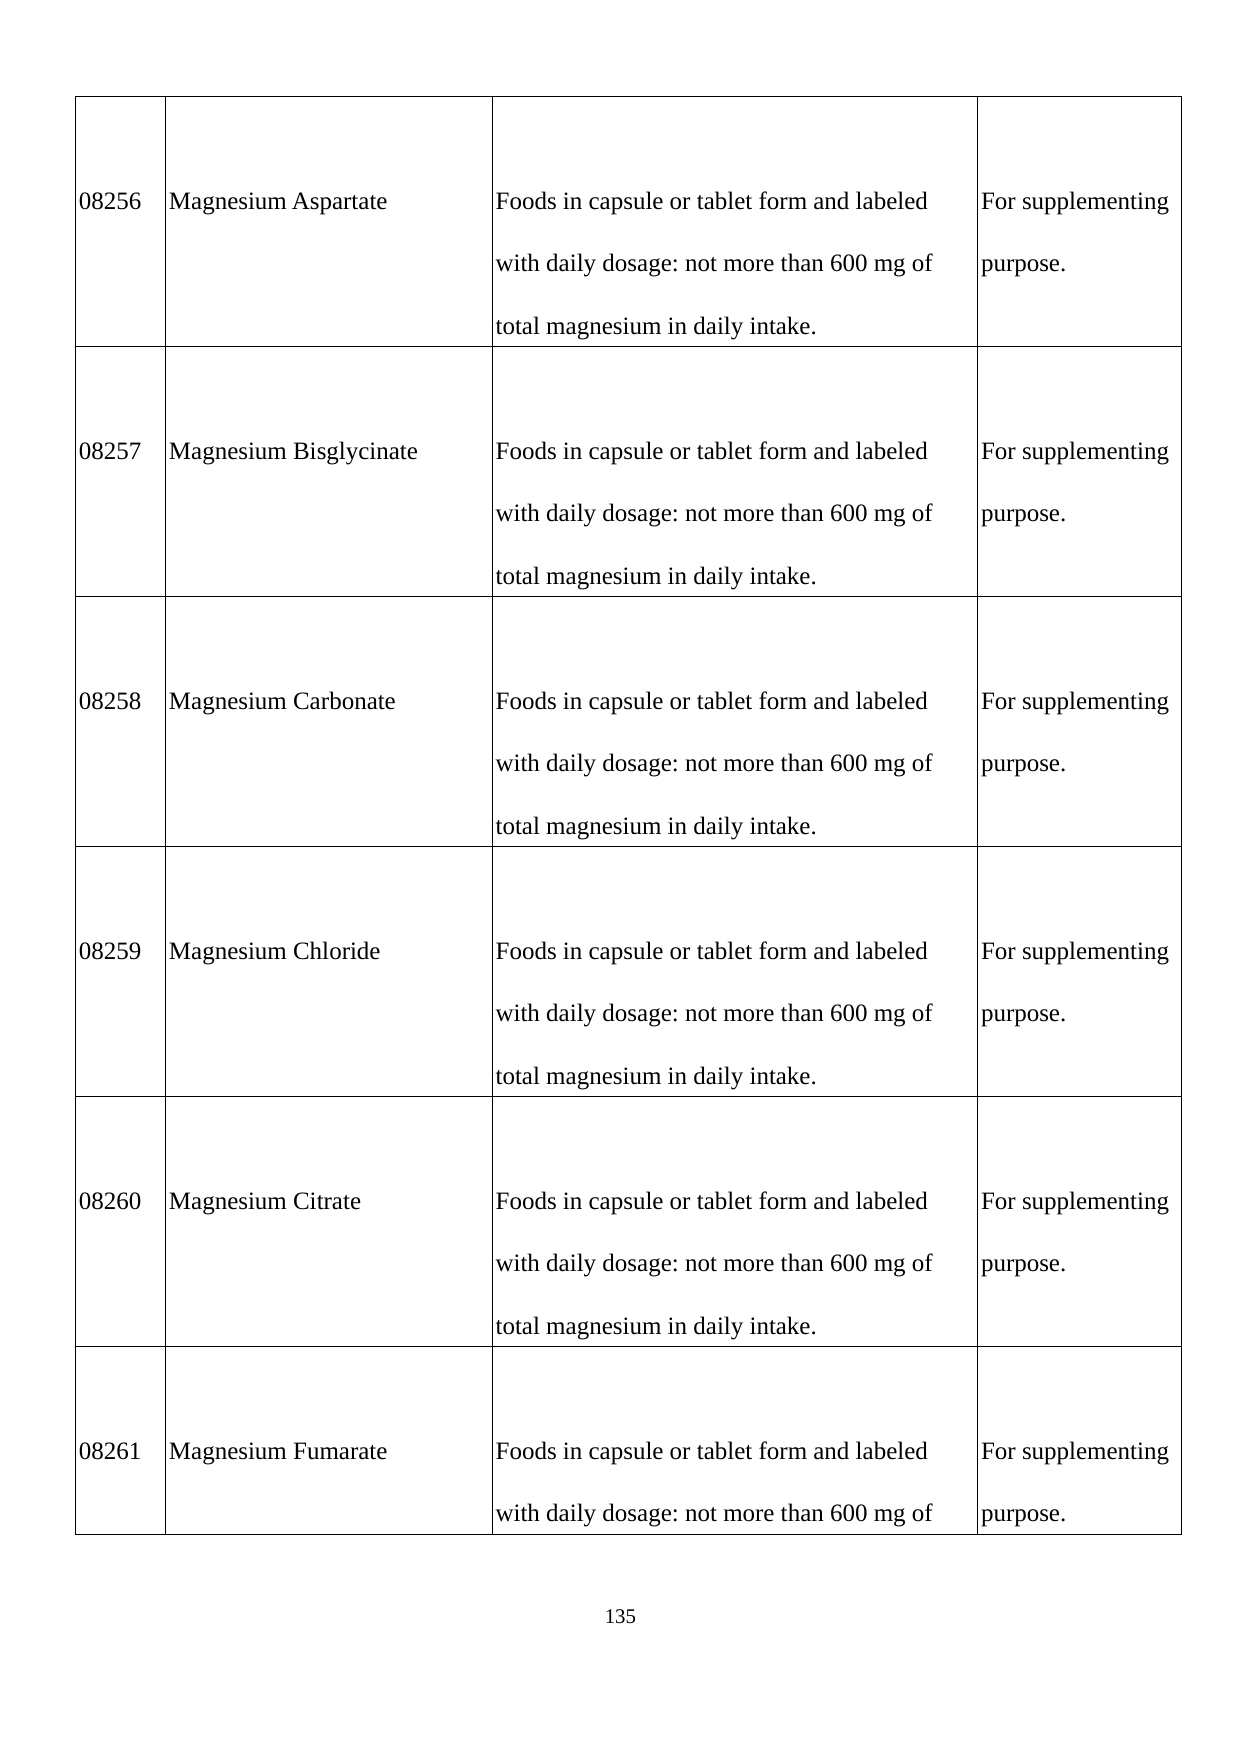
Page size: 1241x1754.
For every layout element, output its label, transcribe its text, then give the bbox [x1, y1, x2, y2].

table_cell Magnesium Carbonate [166, 597, 492, 846]
table_cell 08259 [76, 847, 165, 1096]
table_cell Foods in capsule or tablet form and labeled with daily dosage: not more than 600 mg of [493, 1347, 977, 1534]
table_cell For supplementing purpose. [978, 97, 1181, 346]
table_cell 08257 [76, 347, 165, 596]
table_cell Magnesium Aspartate [166, 97, 492, 346]
table_cell 08258 [76, 597, 165, 846]
table_cell Foods in capsule or tablet form and labeled with daily dosage: not more than 600 mg of total magnesium in daily intake. [493, 347, 977, 596]
table_cell Magnesium Chloride [166, 847, 492, 1096]
table_cell Foods in capsule or tablet form and labeled with daily dosage: not more than 600 mg of total magnesium in daily intake. [493, 97, 977, 346]
table_cell Foods in capsule or tablet form and labeled with daily dosage: not more than 600 mg of total magnesium in daily intake. [493, 597, 977, 846]
table_cell For supplementing purpose. [978, 347, 1181, 596]
table_cell Foods in capsule or tablet form and labeled with daily dosage: not more than 600 mg of total magnesium in daily intake. [493, 1097, 977, 1346]
table_cell For supplementing purpose. [978, 597, 1181, 846]
table_cell For supplementing purpose. [978, 847, 1181, 1096]
table_cell Magnesium Fumarate [166, 1347, 492, 1534]
table_cell Magnesium Citrate [166, 1097, 492, 1346]
table_cell For supplementing purpose. [978, 1097, 1181, 1346]
table_cell 08261 [76, 1347, 165, 1534]
table_cell 08260 [76, 1097, 165, 1346]
table_cell For supplementing purpose. [978, 1347, 1181, 1534]
table_cell 08256 [76, 97, 165, 346]
table_cell Foods in capsule or tablet form and labeled with daily dosage: not more than 600 mg of total magnesium in daily intake. [493, 847, 977, 1096]
table_cell Magnesium Bisglycinate [166, 347, 492, 596]
